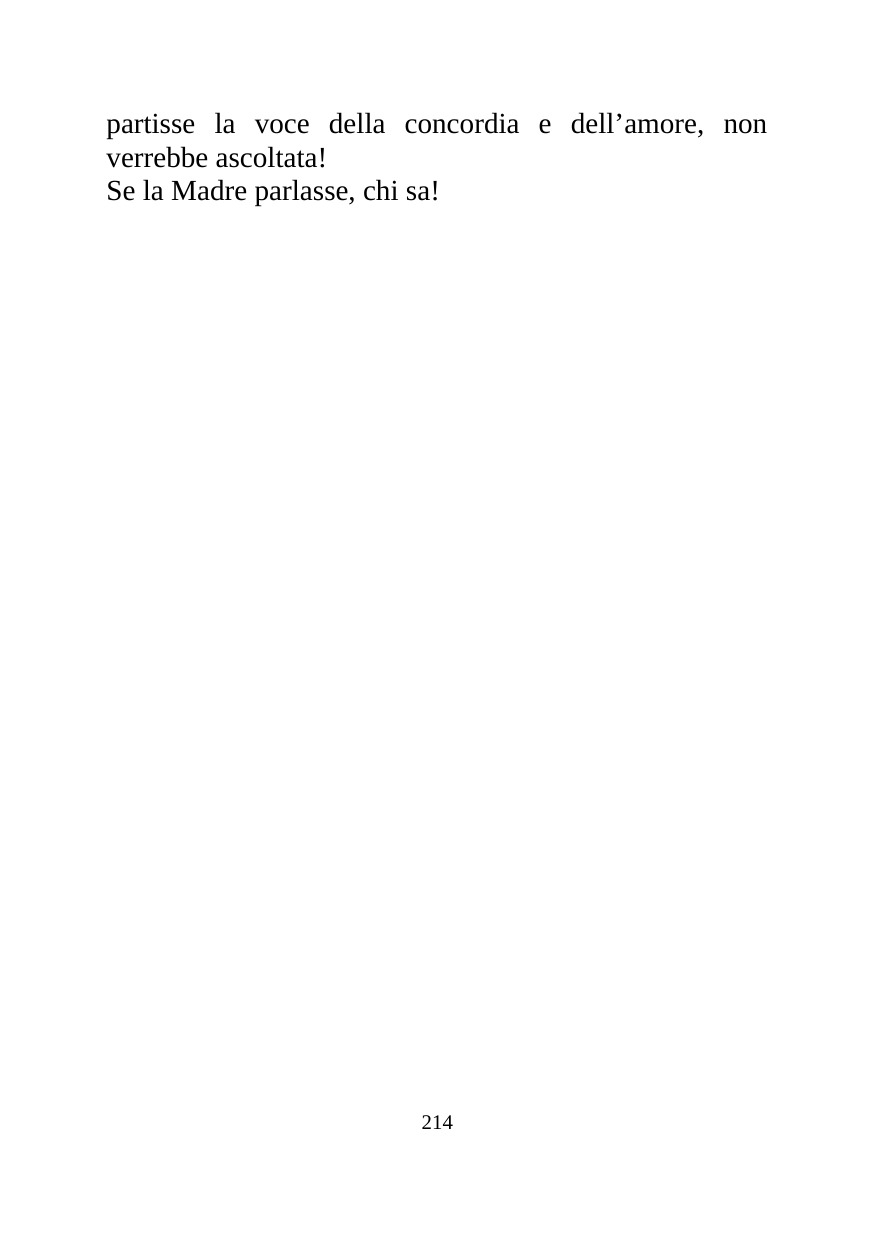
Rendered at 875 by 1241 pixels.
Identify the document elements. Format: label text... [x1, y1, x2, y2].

text Se la Madre parlasse, chi sa! [106, 173, 768, 207]
text partisse la voce della concordia e dell’amore, non verrebbe ascoltata! [106, 106, 768, 173]
